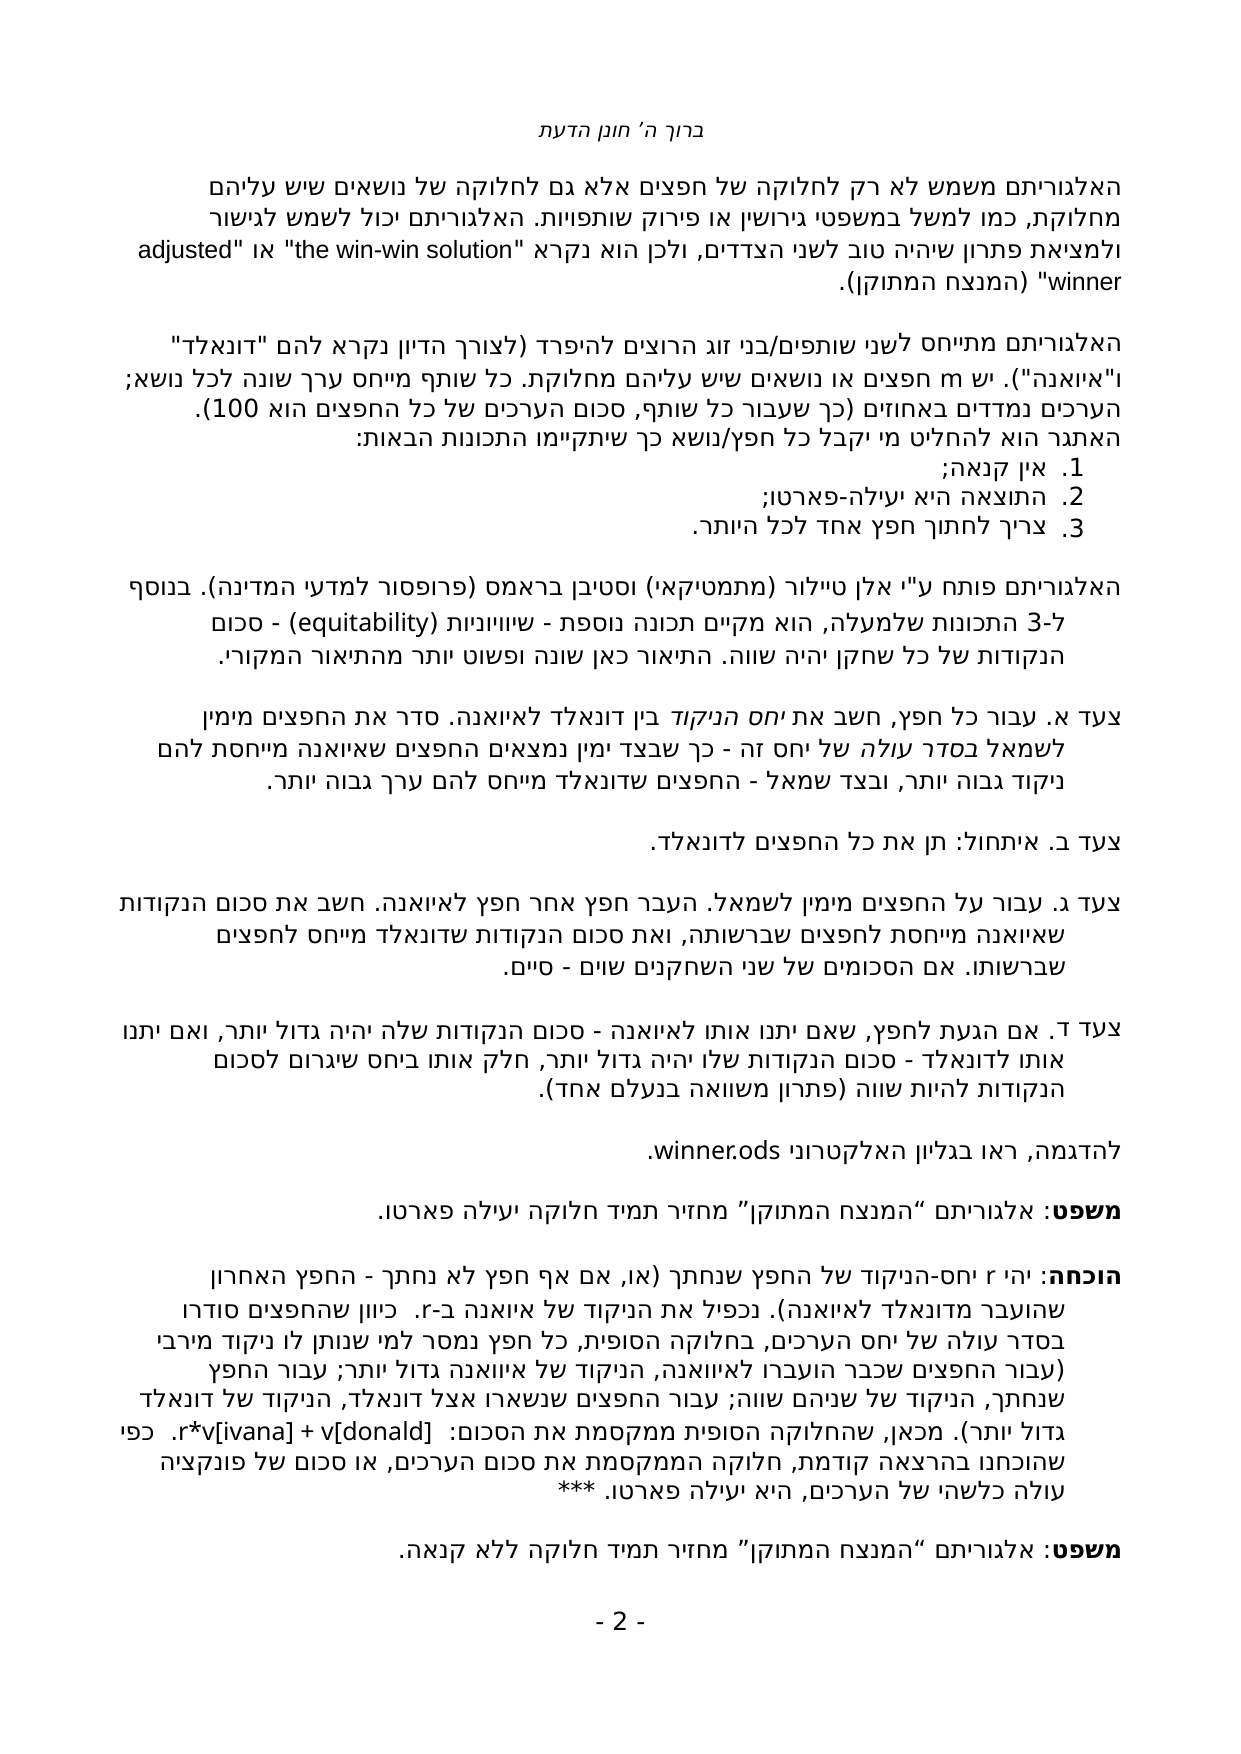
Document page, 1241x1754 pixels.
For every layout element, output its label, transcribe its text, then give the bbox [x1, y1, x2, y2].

text להדגמה, ראו בגליון האלקטרוני winner.ods. [118, 1133, 1122, 1167]
text האלגוריתם פותח ע"י אלן טיילור (מתמטיקאי) וסטיבן בראמס (פרופסור למדעי המדינה). בנוסף ל-3 התכונות שלמעלה, הוא מקיים תכונה נוספת - שיוויוניות (equitability) - סכום הנקודות של כל שחקן יהיה שווה. התיאור כאן שונה ופשוט יותר מהתיאור המקורי. [118, 572, 1122, 673]
text צעד ג. עבור על החפצים מימין לשמאל. העבר חפץ אחר חפץ לאיואנה. חשב את סכום הנקודות שאיואנה מייחסת לחפצים שברשותה, ואת סכום הנקודות שדונאלד מייחס לחפצים שברשותו. אם הסכומים של שני השחקנים שוים - סיים. [118, 888, 1122, 984]
text צעד ד. אם הגעת לחפץ, שאם יתנו אותו לאיואנה - סכום הנקודות שלה יהיה גדול יותר, ואם יתנו אותו לדונאלד - סכום הנקודות שלו יהיה גדול יותר, חלק אותו ביחס שיגרום לסכום הנקודות להיות שווה (פתרון משוואה בנעלם אחד). [118, 1013, 1122, 1103]
text משפט: אלגוריתם “המנצח המתוקן” מחזיר תמיד חלוקה יעילה פארטו. [118, 1196, 1122, 1228]
text צעד א. עבור כל חפץ, חשב את יחס הניקוד בין דונאלד לאיואנה. סדר את החפצים מימין לשמאל בסדר עולה של יחס זה - כך שבצד ימין נמצאים החפצים שאיואנה מייחסת להם ניקוד גבוה יותר, ובצד שמאל - החפצים שדונאלד מייחס להם ערך גבוה יותר. [118, 702, 1122, 798]
text הוכחה: יהי r יחס-הניקוד של החפץ שנחתך (או, אם אף חפץ לא נחתך - החפץ האחרון שהועבר מדונאלד לאיואנה). נכפיל את הניקוד של איואנה ב-r. כיוון שהחפצים סודרו בסדר עולה של יחס הערכים, בחלוקה הסופית, כל חפץ נמסר למי שנותן לו ניקוד מירבי (עבור החפצים שכבר הועברו לאיוואנה, הניקוד של איוואנה גדול יותר; עבור החפץ שנחתך, הניקוד של שניהם שווה; עבור החפצים שנשארו אצל דונאלד, הניקוד של דונאלד גדול יותר). מכאן, שהחלוקה הסופית ממקסמת את הסכום: r*v[ivana] + v[donald]. כפי שהוכחנו בהרצאה קודמת, חלוקה הממקסמת את סכום הערכים, או סכום של פונקציה עולה כלשהי של הערכים, היא יעילה פארטו. *** [118, 1258, 1122, 1506]
list אין קנאה; [118, 453, 1084, 482]
text צעד ב. איתחול: תן את כל החפצים לדונאלד. [118, 827, 1122, 859]
text משפט: אלגוריתם “המנצח המתוקן” מחזיר תמיד חלוקה ללא קנאה. [118, 1535, 1122, 1564]
text האלגוריתם משמש לא רק לחלוקה של חפצים אלא גם לחלוקה של נושאים שיש עליהם מחלוקת, כמו למשל במשפטי גירושין או פירוק שותפויות. האלגוריתם יכול לשמש לגישור ולמציאת פתרון שיהיה טוב לשני הצדדים, ולכן הוא נקרא "the win-win solution" או "adjusted winner" (המנצח המתוקן). [118, 172, 1122, 299]
list צריך לחתוך חפץ אחד לכל היותר. [118, 511, 1084, 543]
list התוצאה היא יעילה-פארטו; [118, 482, 1084, 511]
text האלגוריתם מתייחס לשני שותפים/בני זוג הרוצים להיפרד (לצורך הדיון נקרא להם "דונאלד" ו"איואנה"). יש m חפצים או נושאים שיש עליהם מחלוקת. כל שותף מייחס ערך שונה לכל נושא; הערכים נמדדים באחוזים (כך שעבור כל שותף, סכום הערכים של כל החפצים הוא 100). האתגר הוא להחליט מי יקבל כל חפץ/נושא כך שיתקיימו התכונות הבאות: [118, 329, 1122, 453]
